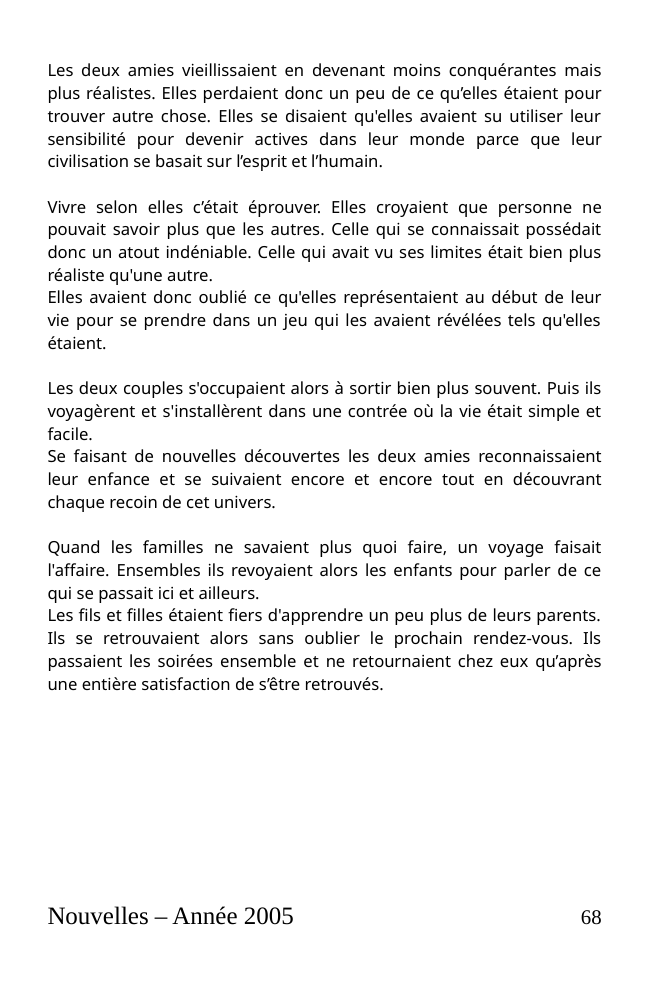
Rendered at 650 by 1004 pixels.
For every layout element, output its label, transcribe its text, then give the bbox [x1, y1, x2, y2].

text Les fils et filles étaient fiers d'apprendre un peu plus de leurs parents. Ils se retrouvaient alors sans oublier le prochain rendez-vous. Ils passaient les soirées ensemble et ne retournaient chez eux qu’après une entière satisfaction de s’être retrouvés. [47, 604, 602, 695]
text Se faisant de nouvelles découvertes les deux amies reconnaissaient leur enfance et se suivaient encore et encore tout en découvrant chaque recoin de cet univers. [47, 445, 602, 513]
text Elles avaient donc oublié ce qu'elles représentaient au début de leur vie pour se prendre dans un jeu qui les avaient révélées tels qu'elles étaient. [47, 286, 602, 354]
text Quand les familles ne savaient plus quoi faire, un voyage faisait l'affaire. Ensembles ils revoyaient alors les enfants pour parler de ce qui se passait ici et ailleurs. [47, 536, 602, 604]
text Les deux amies vieillissaient en devenant moins conquérantes mais plus réalistes. Elles perdaient donc un peu de ce qu’elles étaient pour trouver autre chose. Elles se disaient qu'elles avaient su utiliser leur sensibilité pour devenir actives dans leur monde parce que leur civilisation se basait sur l’esprit et l’humain. [47, 59, 602, 173]
text Les deux couples s'occupaient alors à sortir bien plus souvent. Puis ils voyagèrent et s'installèrent dans une contrée où la vie était simple et facile. [47, 377, 602, 445]
text Vivre selon elles c’était éprouver. Elles croyaient que personne ne pouvait savoir plus que les autres. Celle qui se connaissait possédait donc un atout indéniable. Celle qui avait vu ses limites était bien plus réaliste qu'une autre. [47, 195, 602, 286]
